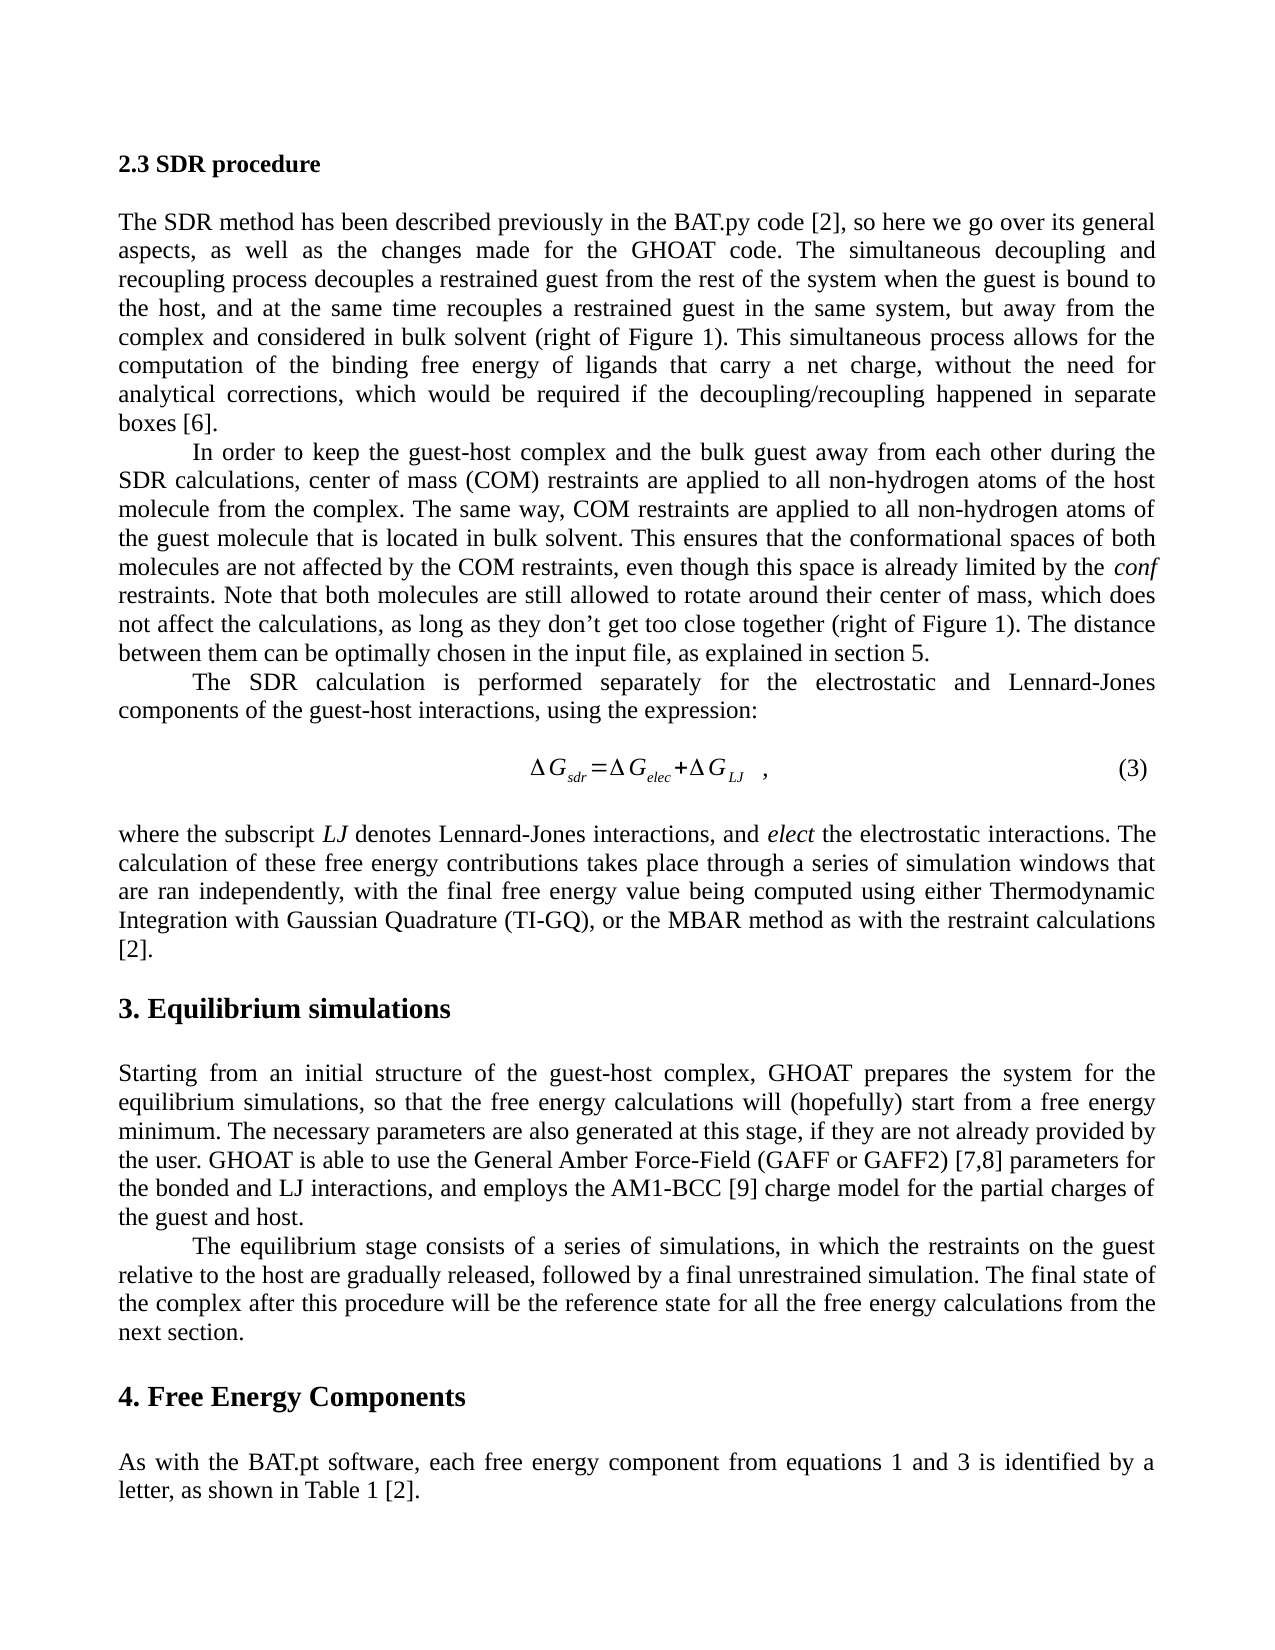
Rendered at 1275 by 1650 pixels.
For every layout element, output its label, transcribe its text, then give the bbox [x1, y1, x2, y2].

text The SDR calculation is performed separately for the electrostatic and Lennard-Jones components of the guest-host interactions, using the expression: [118, 667, 1157, 724]
text , (3) [118, 753, 1157, 785]
text where the subscript LJ denotes Lennard-Jones interactions, and elect the electrostatic interactions. The calculation of these free energy contributions takes place through a series of simulation windows that are ran independently, with the final free energy value being computed using either Thermodynamic Integration with Gaussian Quadrature (TI-GQ), or the MBAR method as with the restraint calculations [2]. [118, 819, 1157, 963]
text In order to keep the guest-host complex and the bulk guest away from each other during the SDR calculations, center of mass (COM) restraints are applied to all non-hydrogen atoms of the host molecule from the complex. The same way, COM restraints are applied to all non-hydrogen atoms of the guest molecule that is located in bulk solvent. This ensures that the conformational spaces of both molecules are not affected by the COM restraints, even though this space is already limited by the conf restraints. Note that both molecules are still allowed to rotate around their center of mass, which does not affect the calculations, as long as they don’t get too close together (right of Figure 1). The distance between them can be optimally chosen in the input file, as explained in section 5. [118, 437, 1157, 667]
text As with the BAT.pt software, each free energy component from equations 1 and 3 is identified by a letter, as shown in Table 1 [2]. [118, 1447, 1157, 1504]
text Starting from an initial structure of the guest-host complex, GHOAT prepares the system for the equilibrium simulations, so that the free energy calculations will (hopefully) start from a free energy minimum. The necessary parameters are also generated at this stage, if they are not already provided by the user. GHOAT is able to use the General Amber Force-Field (GAFF or GAFF2) [7,8] parameters for the bonded and LJ interactions, and employs the AM1-BCC [9] charge model for the partial charges of the guest and host. [118, 1058, 1157, 1231]
text The equilibrium stage consists of a series of simulations, in which the restraints on the guest relative to the host are gradually released, followed by a final unrestrained simulation. The final state of the complex after this procedure will be the reference state for all the free energy calculations from the next section. [118, 1231, 1157, 1346]
text 2.3 SDR procedure [118, 149, 1157, 178]
text 4. Free Energy Components [118, 1379, 1157, 1413]
text 3. Equilibrium simulations [118, 991, 1157, 1025]
text The SDR method has been described previously in the BAT.py code [2], so here we go over its general aspects, as well as the changes made for the GHOAT code. The simultaneous decoupling and recoupling process decouples a restrained guest from the rest of the system when the guest is bound to the host, and at the same time recouples a restrained guest in the same system, but away from the complex and considered in bulk solvent (right of Figure 1). This simultaneous process allows for the computation of the binding free energy of ligands that carry a net charge, without the need for analytical corrections, which would be required if the decoupling/recoupling happened in separate boxes [6]. [118, 207, 1157, 437]
